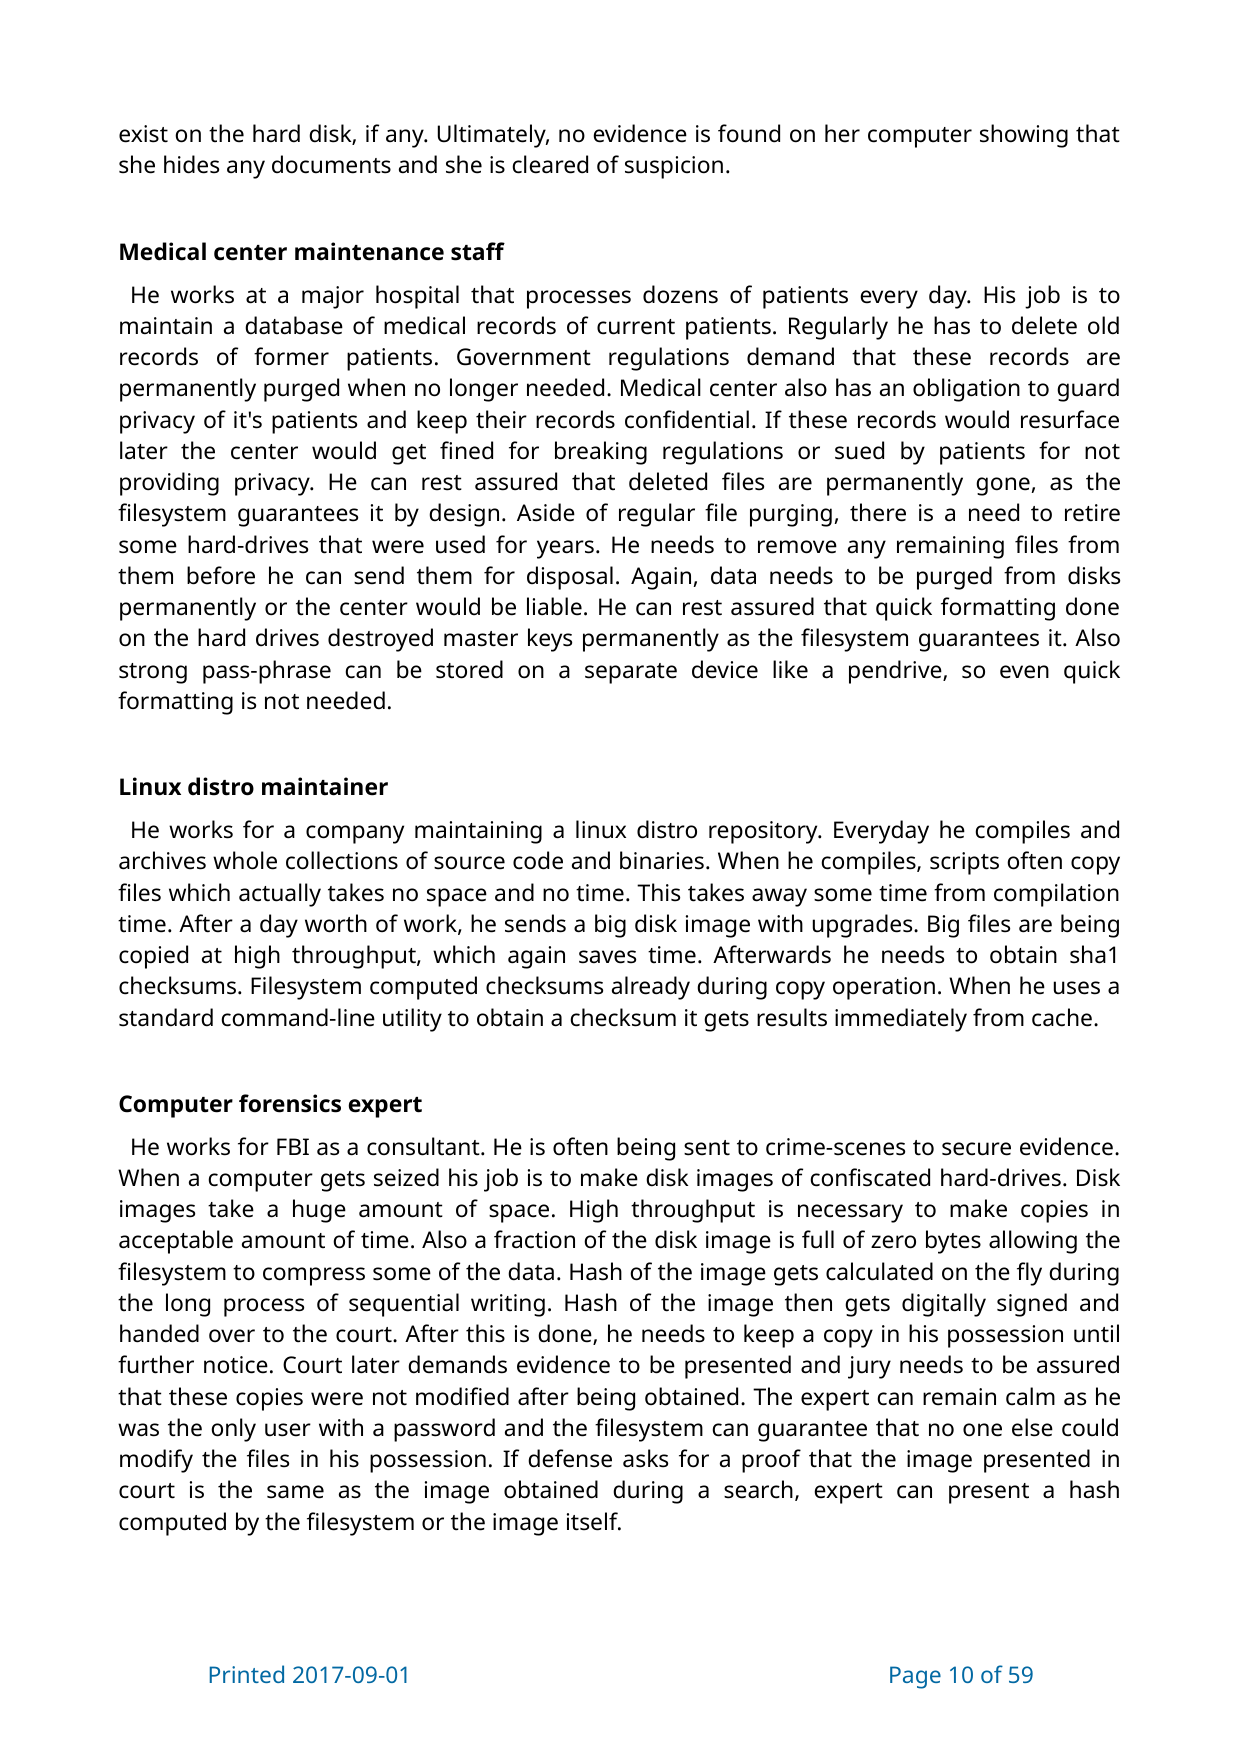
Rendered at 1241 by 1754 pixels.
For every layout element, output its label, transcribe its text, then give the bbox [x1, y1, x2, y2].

text He works at a major hospital that processes dozens of patients every day. His job is to maintain a database of medical records of current patients. Regularly he has to delete old records of former patients. Government regulations demand that these records are permanently purged when no longer needed. Medical center also has an obligation to guard privacy of it's patients and keep their records confidential. If these records would resurface later the center would get fined for breaking regulations or sued by patients for not providing privacy. He can rest assured that deleted files are permanently gone, as the filesystem guarantees it by design. Aside of regular file purging, there is a need to retire some hard-drives that were used for years. He needs to remove any remaining files from them before he can send them for disposal. Again, data needs to be purged from disks permanently or the center would be liable. He can rest assured that quick formatting done on the hard drives destroyed master keys permanently as the filesystem guarantees it. Also strong pass-phrase can be stored on a separate device like a pendrive, so even quick formatting is not needed. [118, 278, 1122, 716]
subtitle Medical center maintenance staff [118, 236, 1122, 267]
text exist on the hard disk, if any. Ultimately, no evidence is found on her computer showing that she hides any documents and she is cleared of suspicion. [118, 118, 1122, 181]
text He works for FBI as a consultant. He is often being sent to crime-scenes to secure evidence. When a computer gets seized his job is to make disk images of confiscated hard-drives. Disk images take a huge amount of space. High throughput is necessary to make copies in acceptable amount of time. Also a fraction of the disk image is full of zero bytes allowing the filesystem to compress some of the data. Hash of the image gets calculated on the fly during the long process of sequential writing. Hash of the image then gets digitally signed and handed over to the court. After this is done, he needs to keep a copy in his possession until further notice. Court later demands evidence to be presented and jury needs to be assured that these copies were not modified after being obtained. The expert can remain calm as he was the only user with a password and the filesystem can guarantee that no one else could modify the files in his possession. If defense asks for a proof that the image presented in court is the same as the image obtained during a search, expert can present a hash computed by the filesystem or the image itself. [118, 1131, 1122, 1537]
subtitle Computer forensics expert [118, 1088, 1122, 1119]
subtitle Linux distro maintainer [118, 771, 1122, 802]
text He works for a company maintaining a linux distro repository. Everyday he compiles and archives whole collections of source code and binaries. When he compiles, scripts often copy files which actually takes no space and no time. This takes away some time from compilation time. After a day worth of work, he sends a big disk image with upgrades. Big files are being copied at high throughput, which again saves time. Afterwards he needs to obtain sha1 checksums. Filesystem computed checksums already during copy operation. When he uses a standard command-line utility to obtain a checksum it gets results immediately from cache. [118, 814, 1122, 1033]
